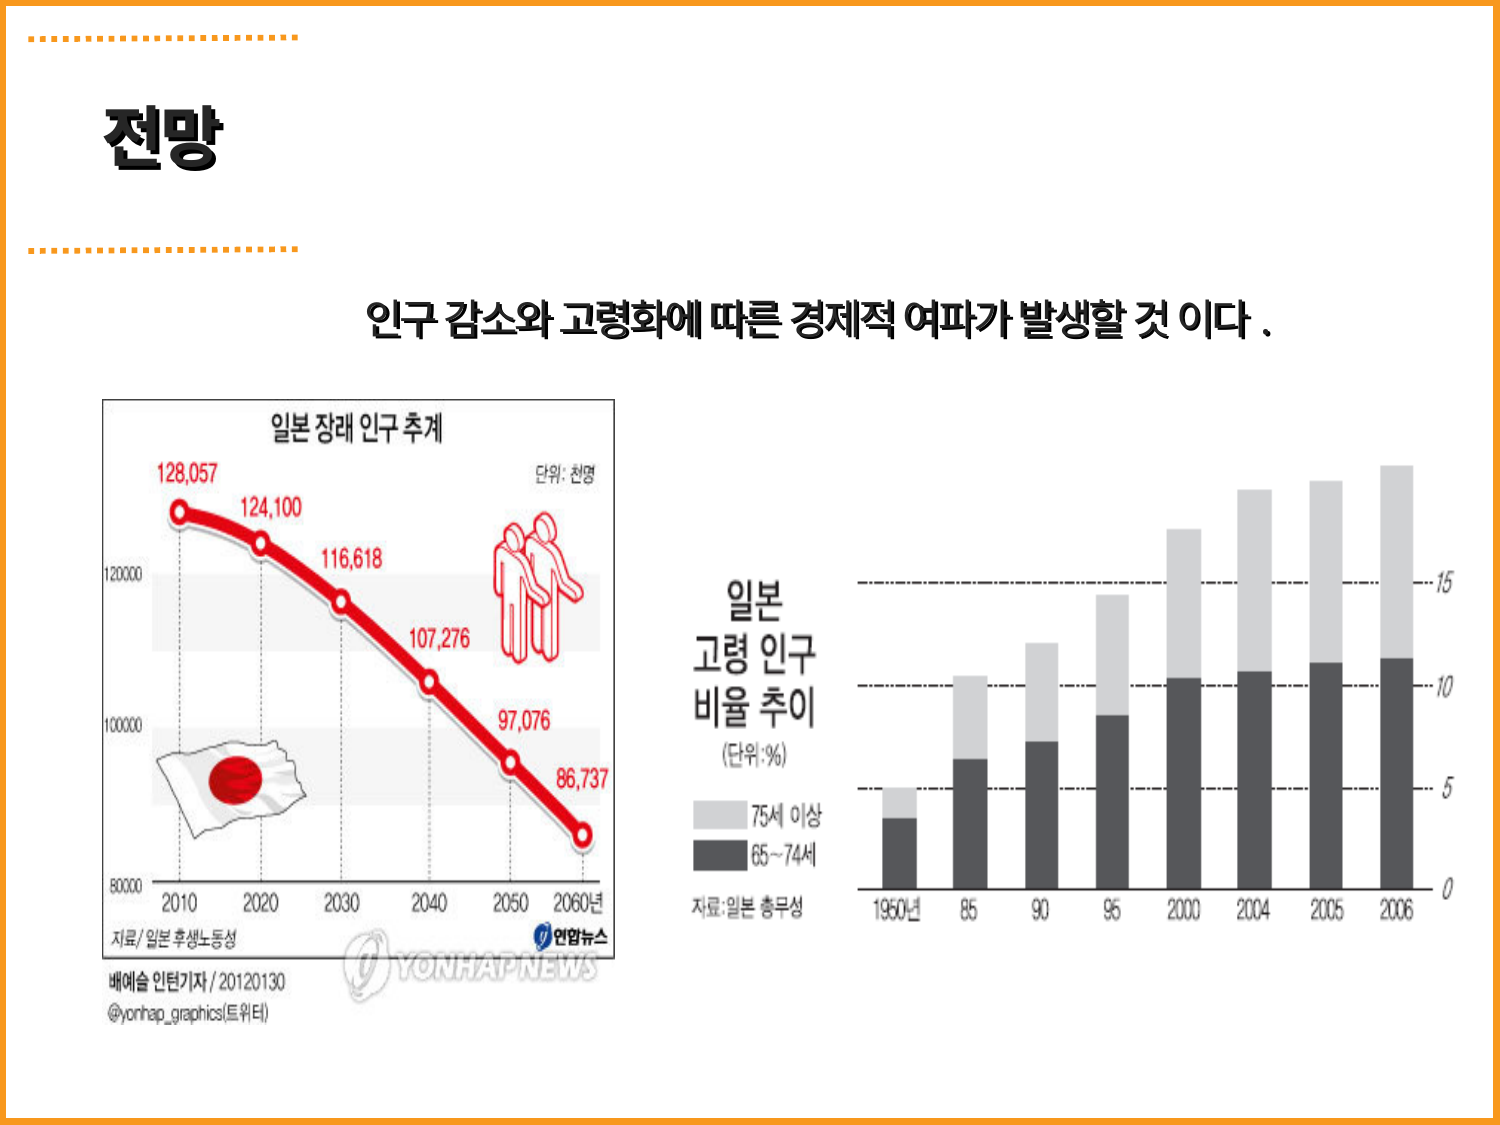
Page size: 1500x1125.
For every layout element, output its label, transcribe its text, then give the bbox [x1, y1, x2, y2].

text_box 인구 감소와 고령화에 따른 경제적 여파가 발생할 것 이다. [164, 285, 1472, 351]
text_box 전망 [17, 87, 307, 184]
picture [669, 453, 1471, 959]
picture [102, 399, 615, 1025]
